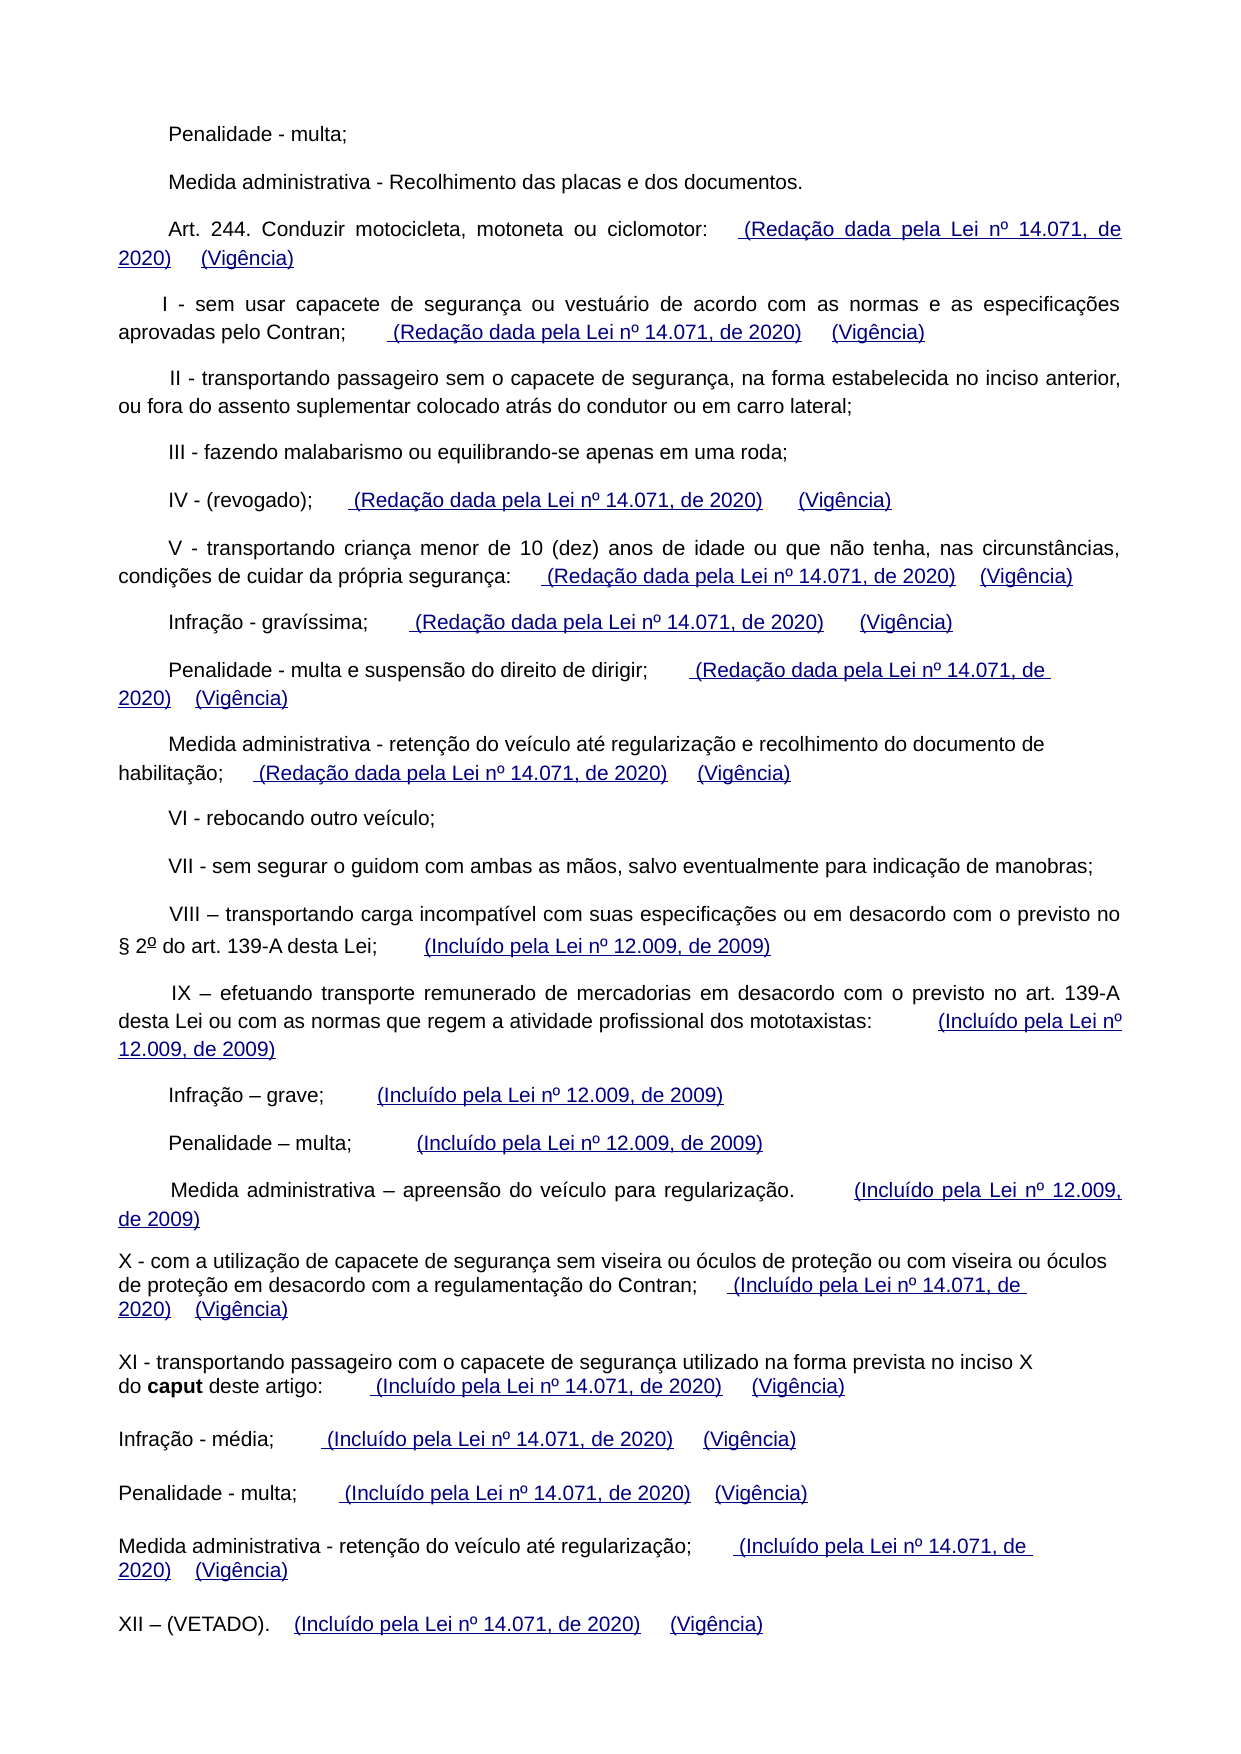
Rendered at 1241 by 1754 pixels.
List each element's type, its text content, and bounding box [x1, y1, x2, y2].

text Medida administrativa - Recolhimento das placas e dos documentos. [118, 166, 1122, 194]
text X - com a utilização de capacete de segurança sem viseira ou óculos de proteção ou com viseira ou óculos de proteção em desacordo com a regulamentação do Contran; (Incluído pela Lei nº 14.071, de 2020) (Vigência) [118, 1248, 1122, 1320]
text Penalidade - multa; [118, 118, 1122, 147]
text Infração – grave; (Incluído pela Lei nº 12.009, de 2009) [118, 1079, 1122, 1108]
text Medida administrativa - retenção do veículo até regularização e recolhimento do documento de habilitação; (Redação dada pela Lei nº 14.071, de 2020) (Vigência) [118, 728, 1122, 784]
text V - transportando criança menor de 10 (dez) anos de idade ou que não tenha, nas circunstâncias, condições de cuidar da própria segurança: (Redação dada pela Lei nº 14.071, de 2020) (Vigência) [118, 532, 1122, 588]
text Infração - média; (Incluído pela Lei nº 14.071, de 2020) (Vigência) [118, 1427, 1122, 1451]
text Infração - gravíssima; (Redação dada pela Lei nº 14.071, de 2020) (Vigência) [118, 606, 1122, 635]
text Penalidade - multa e suspensão do direito de dirigir; (Redação dada pela Lei nº 14.071, de 2020) (Vigência) [118, 654, 1122, 710]
text Medida administrativa – apreensão do veículo para regularização. (Incluído pela Lei nº 12.009, de 2009) [118, 1174, 1122, 1230]
text Penalidade – multa; (Incluído pela Lei nº 12.009, de 2009) [118, 1127, 1122, 1155]
text IX – efetuando transporte remunerado de mercadorias em desacordo com o previsto no art. 139-A desta Lei ou com as normas que regem a atividade profissional dos mototaxistas: (Incluído pela Lei nº 12.009, de 2009) [118, 977, 1122, 1061]
text Penalidade - multa; (Incluído pela Lei nº 14.071, de 2020) (Vigência) [118, 1481, 1122, 1505]
text VIII – transportando carga incompatível com suas especificações ou em desacordo com o previsto no § 2o do art. 139-A desta Lei; (Incluído pela Lei nº 12.009, de 2009) [118, 898, 1122, 958]
text IV - (revogado); (Redação dada pela Lei nº 14.071, de 2020) (Vigência) [118, 484, 1122, 513]
text VI - rebocando outro veículo; [118, 802, 1122, 831]
text III - fazendo malabarismo ou equilibrando-se apenas em uma roda; [118, 436, 1122, 465]
text XI - transportando passageiro com o capacete de segurança utilizado na forma prevista no inciso X do caput deste artigo: (Incluído pela Lei nº 14.071, de 2020) (Vigência) [118, 1350, 1122, 1398]
text VII - sem segurar o guidom com ambas as mãos, salvo eventualmente para indicação de manobras; [118, 850, 1122, 879]
text II - transportando passageiro sem o capacete de segurança, na forma estabelecida no inciso anterior, ou fora do assento suplementar colocado atrás do condutor ou em carro lateral; [118, 362, 1122, 418]
text XII – (VETADO). (Incluído pela Lei nº 14.071, de 2020) (Vigência) [118, 1612, 1122, 1636]
text I - sem usar capacete de segurança ou vestuário de acordo com as normas e as especificações aprovadas pelo Contran; (Redação dada pela Lei nº 14.071, de 2020) (Vigência) [118, 288, 1122, 344]
text Medida administrativa - retenção do veículo até regularização; (Incluído pela Lei nº 14.071, de 2020) (Vigência) [118, 1534, 1122, 1582]
text Art. 244. Conduzir motocicleta, motoneta ou ciclomotor: (Redação dada pela Lei nº 14.071, de 2020) (Vigência) [118, 213, 1122, 269]
